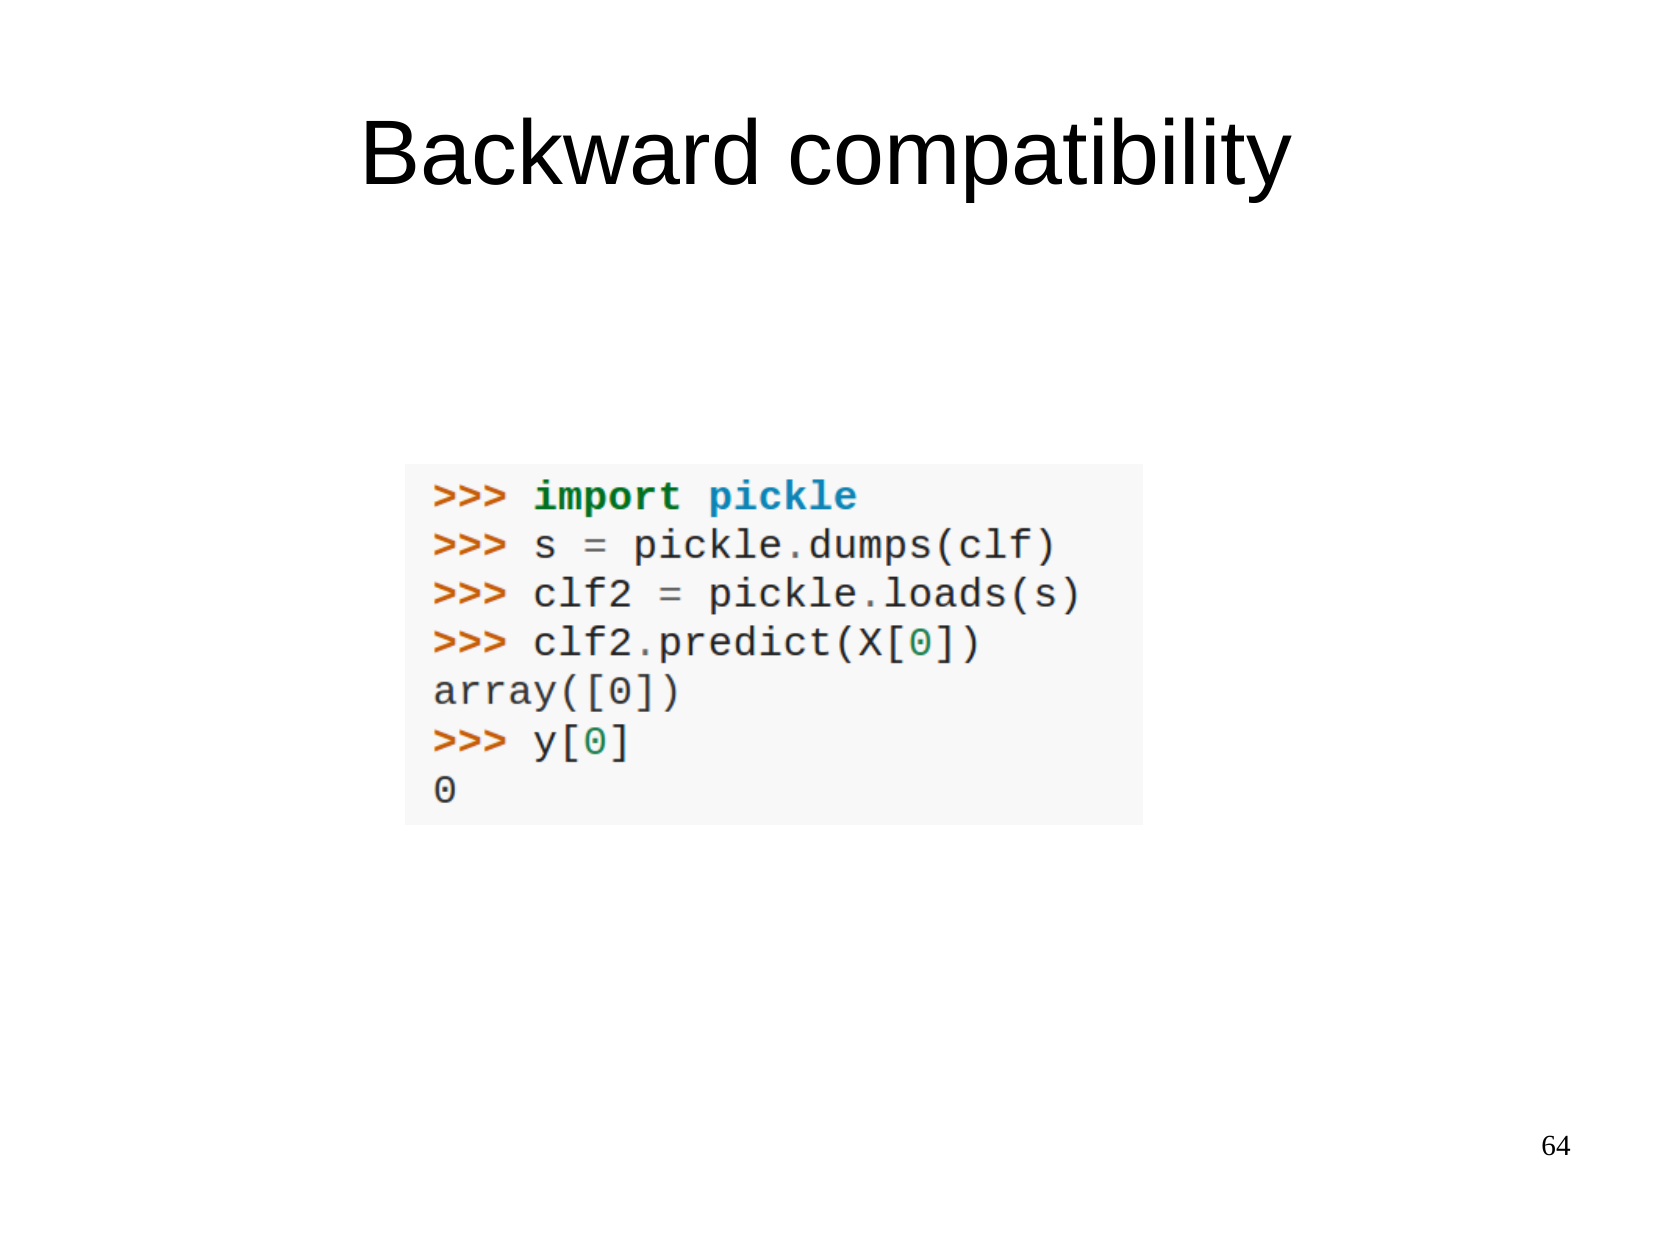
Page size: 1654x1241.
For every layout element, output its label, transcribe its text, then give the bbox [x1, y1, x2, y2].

title Backward compatibility [82, 49, 1571, 257]
picture [405, 464, 1143, 825]
